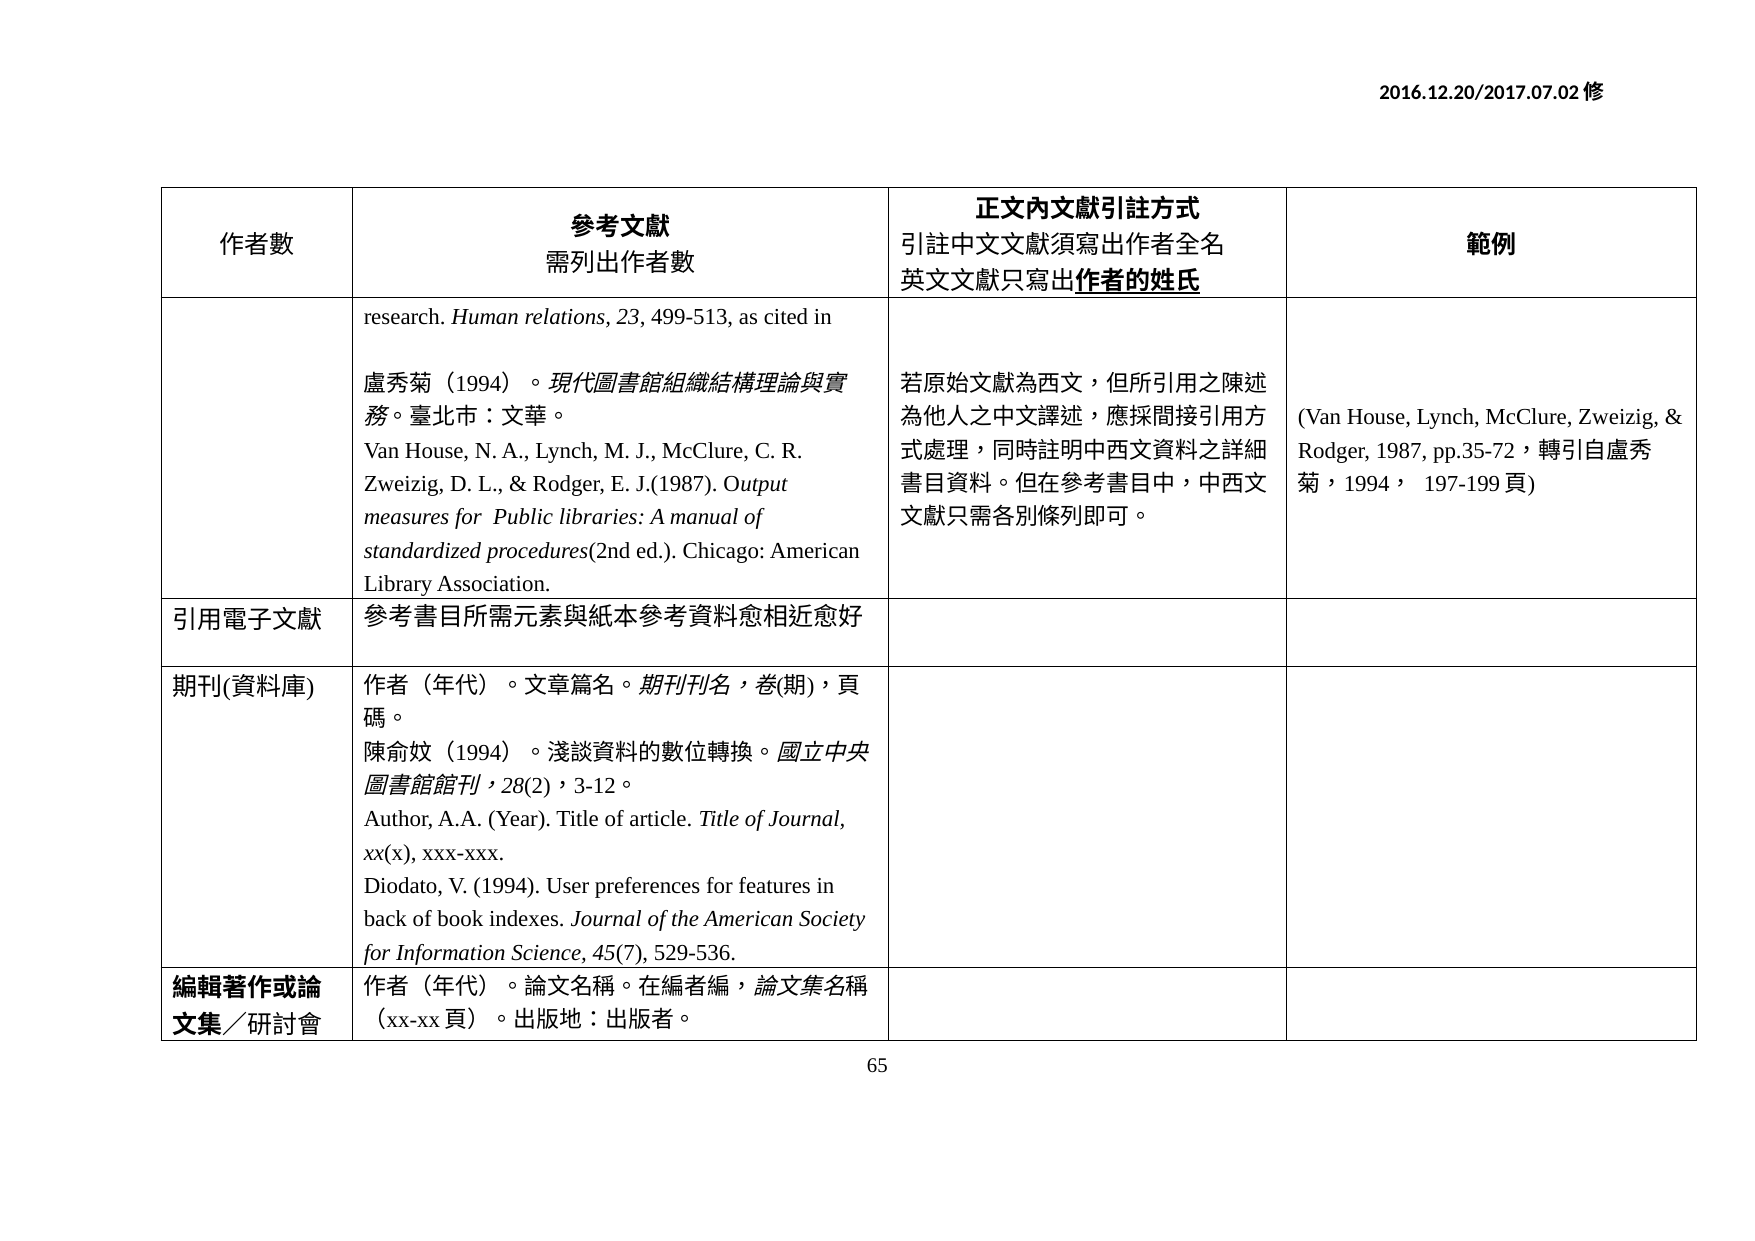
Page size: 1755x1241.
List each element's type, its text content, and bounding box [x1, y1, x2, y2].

table_cell [1287, 599, 1696, 666]
table_header 範例 [1287, 188, 1696, 297]
table_cell [889, 599, 1286, 666]
table_header 作者數 [162, 188, 352, 297]
table_cell 若原始文獻為西文，但所引用之陳述為他人之中文譯述，應採間接引用方式處理，同時註明中西文資料之詳細書目資料。但在參考書目中，中西文文獻只需各別條列即可。 [889, 298, 1286, 598]
table_cell [889, 968, 1286, 1040]
table_header 正文內文獻引註方式 引註中文文獻須寫出作者全名 英文文獻只寫出作者的姓氏 [889, 188, 1286, 297]
table_cell 作者（年代）。文章篇名。期刊刊名，卷(期)，頁碼。 陳俞妏（1994）。淺談資料的數位轉換。國立中央圖書館館刊，28(2)，3-12。 Author, A.A. (Year). Title of article. Title of Journal, xx(x), xxx-xxx. Diodato, V. (1994). User preferences for features in back of book indexes. Journal of the American Society for Information Science, 45(7), 529-536. [353, 667, 888, 967]
table_header 參考文獻 需列出作者數 [353, 188, 888, 297]
table_cell research. Human relations, 23, 499-513, as cited in 盧秀菊（1994）。現代圖書館組織結構理論與實務。臺北巿：文華。 Van House, N. A., Lynch, M. J., McClure, C. R. Zweizig, D. L., & Rodger, E. J.(1987). Output measures for Public libraries: A manual of standardized procedures(2nd ed.). Chicago: American Library Association. [353, 298, 888, 598]
table_cell 作者（年代）。論文名稱。在編者編，論文集名稱（xx-xx頁）。出版地：出版者。 [353, 968, 888, 1040]
table_cell [889, 667, 1286, 967]
table_cell 編輯著作或論文集／研討會 [162, 968, 352, 1040]
table_cell 參考書目所需元素與紙本參考資料愈相近愈好 [353, 599, 888, 666]
table_cell [1287, 968, 1696, 1040]
table_cell 期刊(資料庫) [162, 667, 352, 967]
table_cell [1287, 667, 1696, 967]
table_cell [162, 298, 352, 598]
table_cell 引用電子文獻 [162, 599, 352, 666]
table_cell (Van House, Lynch, McClure, Zweizig, & Rodger, 1987, pp.35-72，轉引自盧秀菊，1994， 197-199頁) [1287, 298, 1696, 598]
